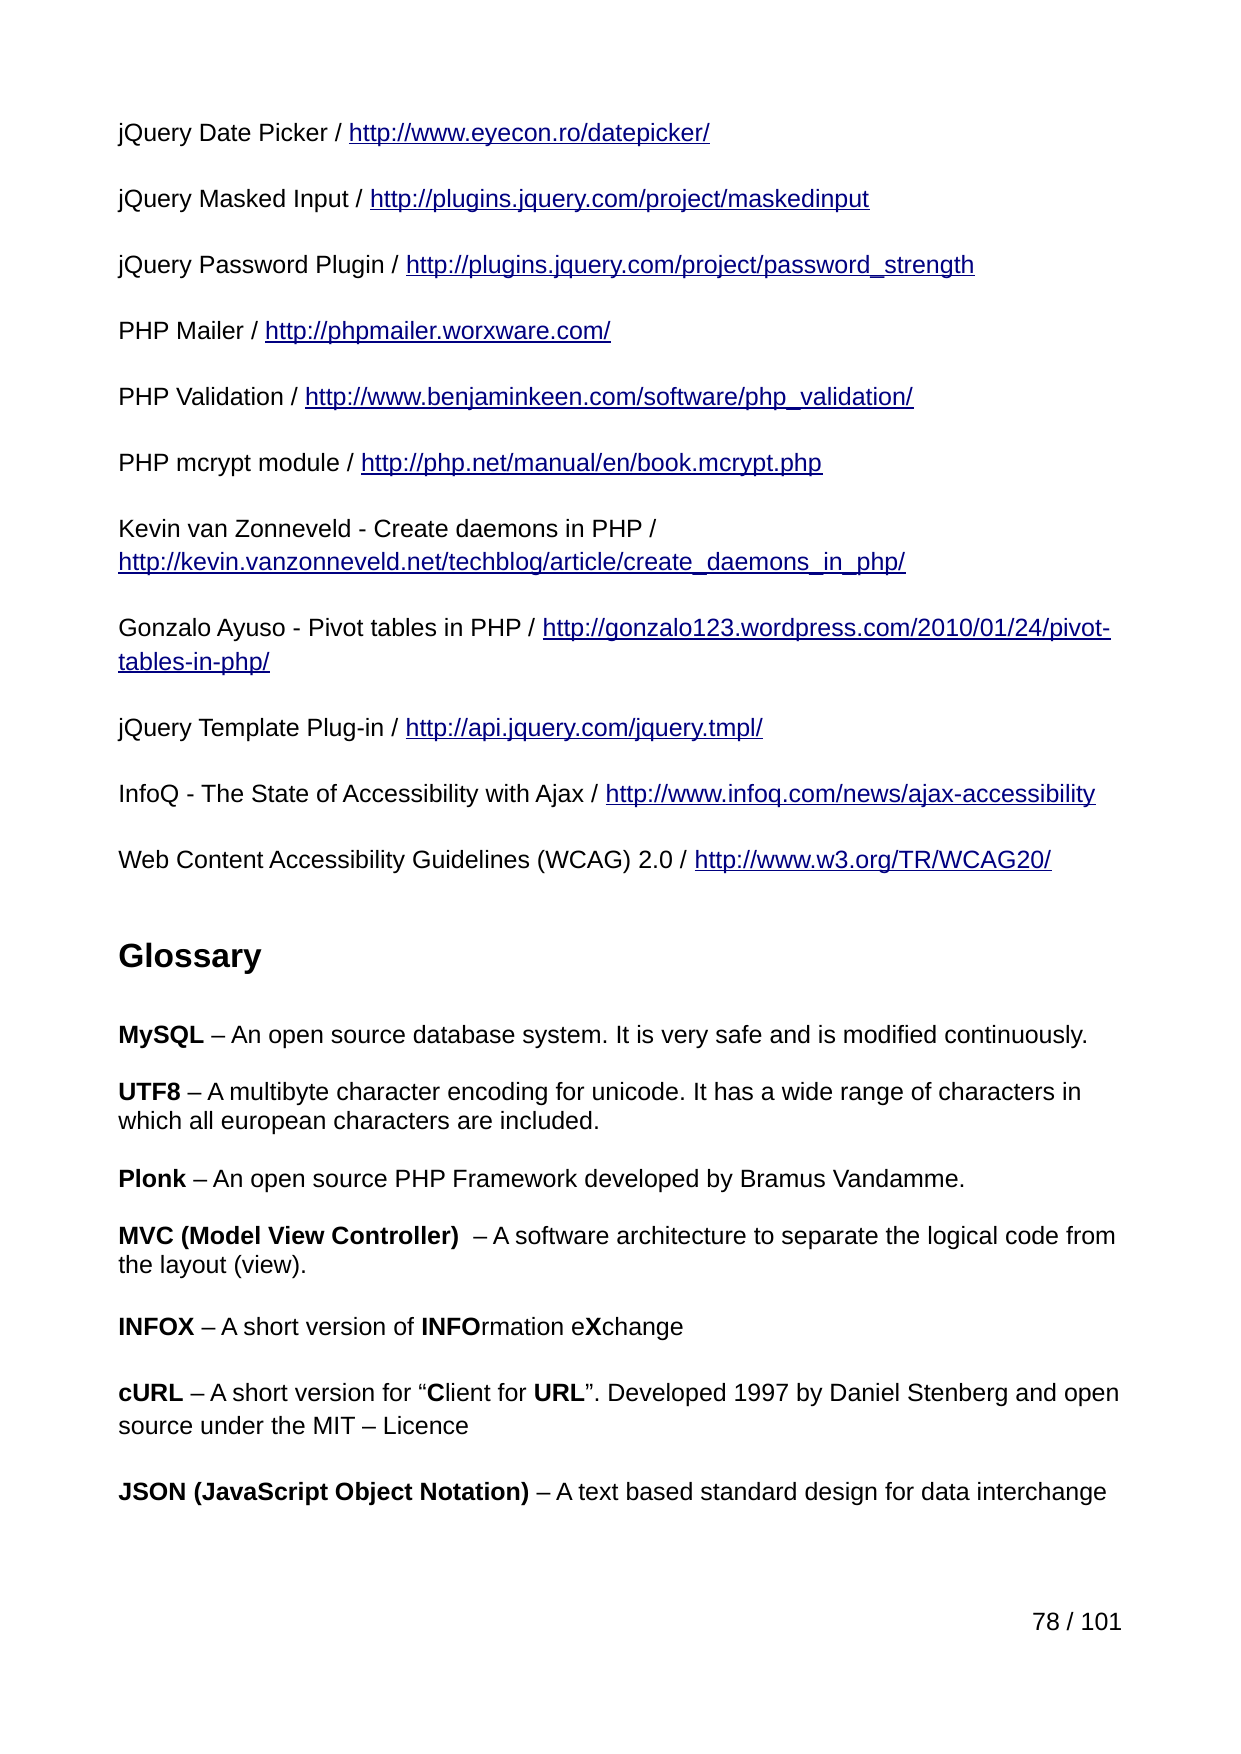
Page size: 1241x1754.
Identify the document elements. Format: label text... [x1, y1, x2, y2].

text cURL – A short version for “Client for URL”. Developed 1997 by Daniel Stenberg and open source under the MIT – Licence [118, 1378, 1122, 1439]
text UTF8 – A multibyte character encoding for unicode. It has a wide range of characters in which all european characters are included. [118, 1077, 1122, 1135]
text MySQL – An open source database system. It is very safe and is modified continuously. [118, 1020, 1122, 1048]
text Web Content Accessibility Guidelines (WCAG) 2.0 / http://www.w3.org/TR/WCAG20/ [118, 844, 1122, 873]
text jQuery Template Plug-in / http://api.jquery.com/jquery.tmpl/ [118, 712, 1122, 741]
text JSON (JavaScript Object Notation) – A text based standard design for data interchange [118, 1477, 1122, 1505]
text Kevin van Zonneveld - Create daemons in PHP / http://kevin.vanzonneveld.net/techblog/article/create_daemons_in_php/ [118, 514, 1122, 576]
text Plonk – An open source PHP Framework developed by Bramus Vandamme. [118, 1163, 1122, 1192]
subtitle Glossary [118, 936, 1122, 974]
text jQuery Password Plugin / http://plugins.jquery.com/project/password_strength [118, 250, 1122, 279]
text MVC (Model View Controller) – A software architecture to separate the logical code from the layout (view). [118, 1221, 1122, 1278]
text Gonzalo Ayuso - Pivot tables in PHP / http://gonzalo123.wordpress.com/2010/01/24/pivot-tables-in-php/ [118, 613, 1122, 675]
text InfoQ - The State of Accessibility with Ajax / http://www.infoq.com/news/ajax-accessibility [118, 778, 1122, 807]
text PHP Validation / http://www.benjaminkeen.com/software/php_validation/ [118, 349, 1122, 411]
text INFOX – A short version of INFOrmation eXchange [118, 1312, 1122, 1340]
text jQuery Date Picker / http://www.eyecon.ro/datepicker/ [118, 118, 1122, 147]
text PHP Mailer / http://phpmailer.worxware.com/ [118, 316, 1122, 345]
text jQuery Masked Input / http://plugins.jquery.com/project/maskedinput [118, 184, 1122, 246]
text PHP mcrypt module / http://php.net/manual/en/book.mcrypt.php [118, 448, 1122, 477]
